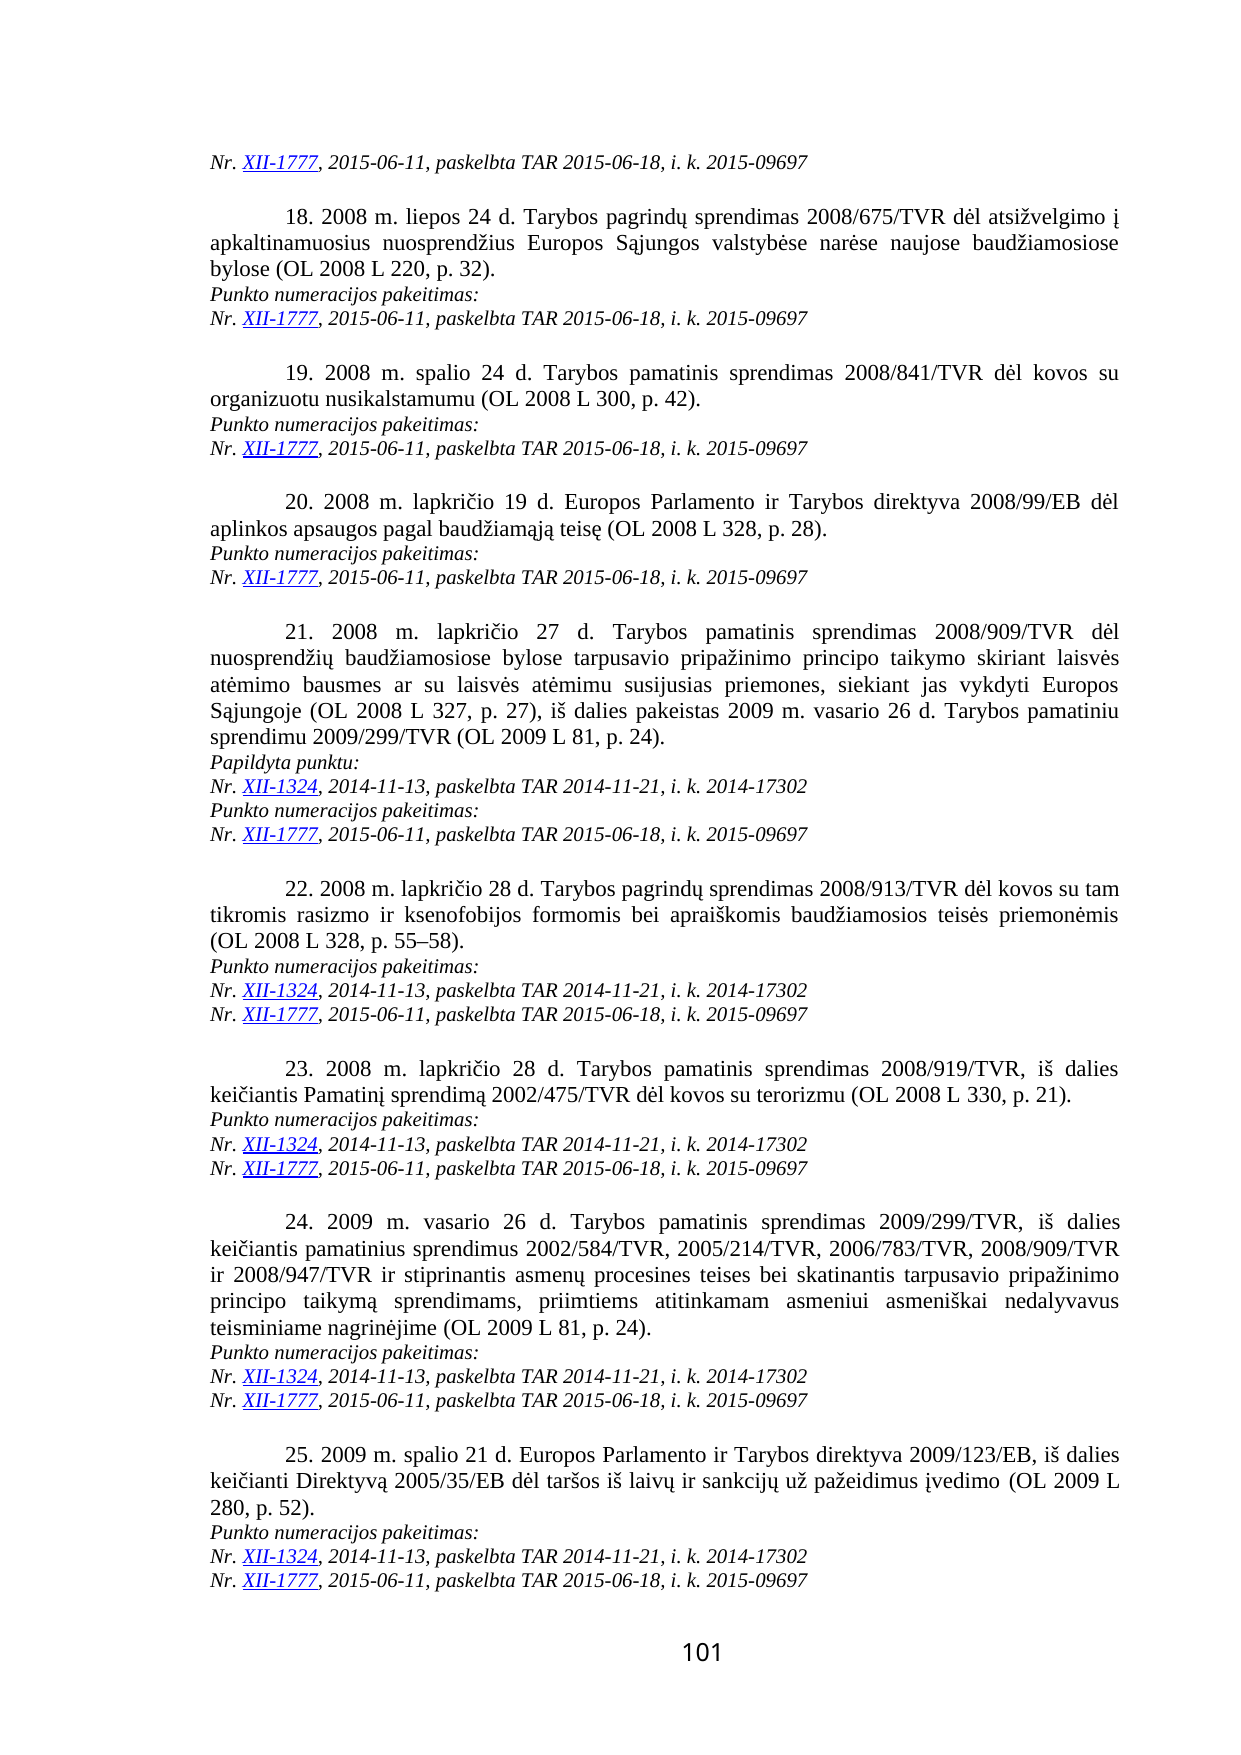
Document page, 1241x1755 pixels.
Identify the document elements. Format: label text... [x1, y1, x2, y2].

text Nr. XII-1777, 2015-06-11, paskelbta TAR 2015-06-18, i. k. 2015-09697 [210, 565, 1120, 589]
text Nr. XII-1324, 2014-11-13, paskelbta TAR 2014-11-21, i. k. 2014-17302 [210, 1131, 1120, 1156]
text 24. 2009 m. vasario 26 d. Tarybos pamatinis sprendimas 2009/299/TVR, iš dalies keičiantis pamatinius sprendimus 2002/584/TVR, 2005/214/TVR, 2006/783/TVR, 2008/909/TVR ir 2008/947/TVR ir stiprinantis asmenų procesines teises bei skatinantis tarpusavio pripažinimo principo taikymą sprendimams, priimtiems atitinkamam asmeniui asmeniškai nedalyvavus teisminiame nagrinėjime (OL 2009 L 81, p. 24). [210, 1208, 1120, 1340]
text 19. 2008 m. spalio 24 d. Tarybos pamatinis sprendimas 2008/841/TVR dėl kovos su organizuotu nusikalstamumu (OL 2008 L 300, p. 42). [210, 359, 1120, 411]
text Nr. XII-1777, 2015-06-11, paskelbta TAR 2015-06-18, i. k. 2015-09697 [210, 1002, 1120, 1026]
text 22. 2008 m. lapkričio 28 d. Tarybos pagrindų sprendimas 2008/913/TVR dėl kovos su tam tikromis rasizmo ir ksenofobijos formomis bei apraiškomis baudžiamosios teisės priemonėmis (OL 2008 L 328, p. 55–58). [210, 875, 1120, 954]
text Punkto numeracijos pakeitimas: [210, 1340, 1120, 1364]
text Nr. XII-1777, 2015-06-11, paskelbta TAR 2015-06-18, i. k. 2015-09697 [210, 150, 1120, 174]
text Nr. XII-1324, 2014-11-13, paskelbta TAR 2014-11-21, i. k. 2014-17302 [210, 1364, 1120, 1388]
text Nr. XII-1777, 2015-06-11, paskelbta TAR 2015-06-18, i. k. 2015-09697 [210, 1156, 1120, 1179]
text Nr. XII-1777, 2015-06-11, paskelbta TAR 2015-06-18, i. k. 2015-09697 [210, 1568, 1120, 1592]
text Punkto numeracijos pakeitimas: [210, 798, 1120, 822]
text 21. 2008 m. lapkričio 27 d. Tarybos pamatinis sprendimas 2008/909/TVR dėl nuosprendžių baudžiamosiose bylose tarpusavio pripažinimo principo taikymo skiriant laisvės atėmimo bausmes ar su laisvės atėmimu susijusias priemones, siekiant jas vykdyti Europos Sąjungoje (OL 2008 L 327, p. 27), iš dalies pakeistas 2009 m. vasario 26 d. Tarybos pamatiniu sprendimu 2009/299/TVR (OL 2009 L 81, p. 24). [210, 618, 1120, 750]
text Nr. XII-1777, 2015-06-11, paskelbta TAR 2015-06-18, i. k. 2015-09697 [210, 436, 1120, 459]
text Nr. XII-1324, 2014-11-13, paskelbta TAR 2014-11-21, i. k. 2014-17302 [210, 774, 1120, 798]
text 18. 2008 m. liepos 24 d. Tarybos pagrindų sprendimas 2008/675/TVR dėl atsižvelgimo į apkaltinamuosius nuosprendžius Europos Sąjungos valstybėse narėse naujose baudžiamosiose bylose (OL 2008 L 220, p. 32). [210, 203, 1120, 282]
text Punkto numeracijos pakeitimas: [210, 541, 1120, 565]
text Punkto numeracijos pakeitimas: [210, 282, 1120, 306]
text Nr. XII-1777, 2015-06-11, paskelbta TAR 2015-06-18, i. k. 2015-09697 [210, 306, 1120, 330]
text Nr. XII-1777, 2015-06-11, paskelbta TAR 2015-06-18, i. k. 2015-09697 [210, 822, 1120, 846]
text Papildyta punktu: [210, 750, 1120, 774]
text Punkto numeracijos pakeitimas: [210, 1520, 1120, 1544]
text Nr. XII-1324, 2014-11-13, paskelbta TAR 2014-11-21, i. k. 2014-17302 [210, 978, 1120, 1002]
text Punkto numeracijos pakeitimas: [210, 954, 1120, 978]
text 20. 2008 m. lapkričio 19 d. Europos Parlamento ir Tarybos direktyva 2008/99/EB dėl aplinkos apsaugos pagal baudžiamąją teisę (OL 2008 L 328, p. 28). [210, 488, 1120, 541]
text 25. 2009 m. spalio 21 d. Europos Parlamento ir Tarybos direktyva 2009/123/EB, iš dalies keičianti Direktyvą 2005/35/EB dėl taršos iš laivų ir sankcijų už pažeidimus įvedimo (OL 2009 L 280, p. 52). [210, 1441, 1120, 1520]
text Punkto numeracijos pakeitimas: [210, 411, 1120, 436]
text Nr. XII-1324, 2014-11-13, paskelbta TAR 2014-11-21, i. k. 2014-17302 [210, 1544, 1120, 1568]
text Punkto numeracijos pakeitimas: [210, 1107, 1120, 1131]
text Nr. XII-1777, 2015-06-11, paskelbta TAR 2015-06-18, i. k. 2015-09697 [210, 1388, 1120, 1412]
text 23. 2008 m. lapkričio 28 d. Tarybos pamatinis sprendimas 2008/919/TVR, iš dalies keičiantis Pamatinį sprendimą 2002/475/TVR dėl kovos su terorizmu (OL 2008 L 330, p. 21). [210, 1055, 1120, 1107]
